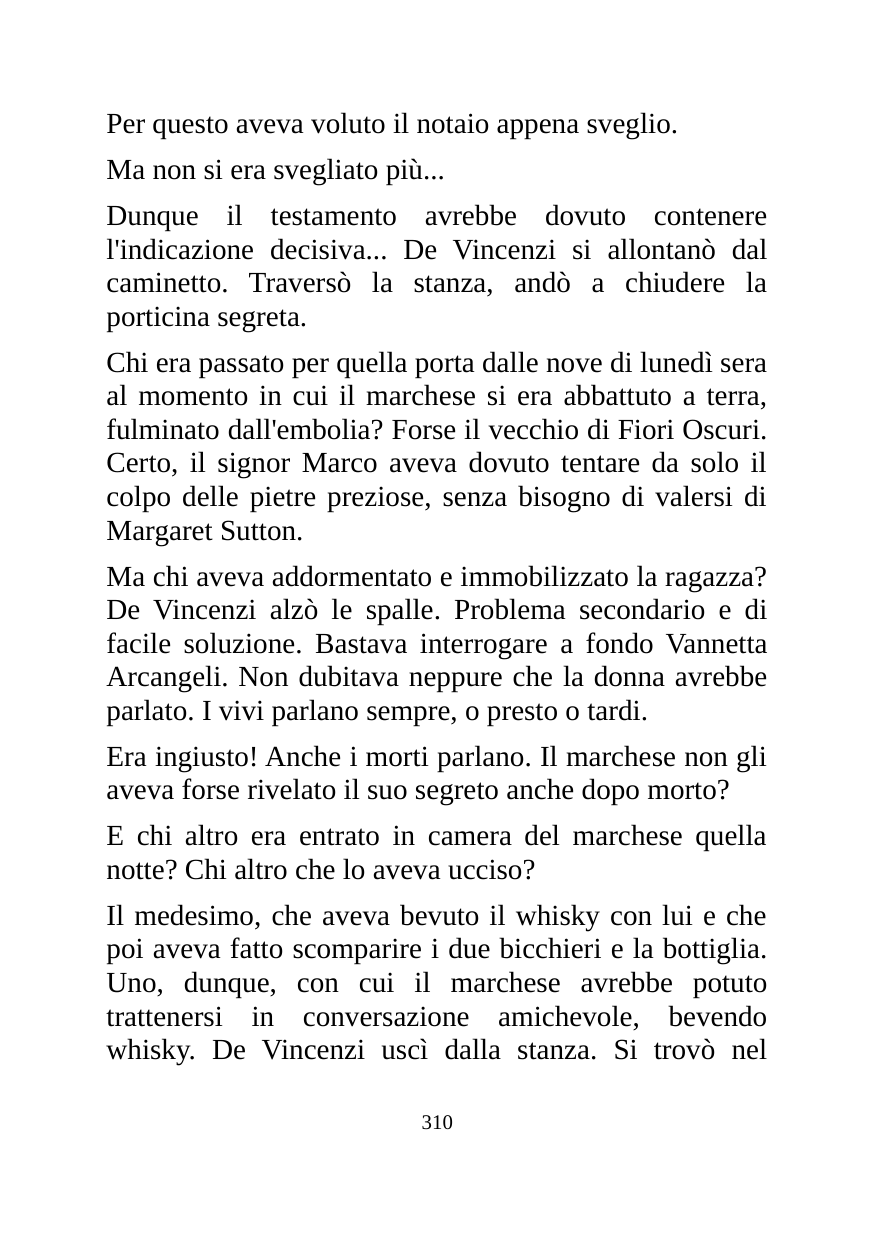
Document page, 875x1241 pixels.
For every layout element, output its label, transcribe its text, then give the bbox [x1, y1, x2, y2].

text Per questo aveva voluto il notaio appena sveglio. [106, 106, 768, 140]
text Ma chi aveva addormentato e immobilizzato la ragazza? De Vincenzi alzò le spalle. Problema secondario e di facile soluzione. Bastava interrogare a fondo Vannetta Arcangeli. Non dubitava neppure che la donna avrebbe parlato. I vivi parlano sempre, o presto o tardi. [106, 559, 768, 726]
text Il medesimo, che aveva bevuto il whisky con lui e che poi aveva fatto scomparire i due bicchieri e la bottiglia. Uno, dunque, con cui il marchese avrebbe potuto trattenersi in conversazione amichevole, bevendo whisky. De Vincenzi uscì dalla stanza. Si trovò nel [106, 898, 768, 1066]
text Ma non si era svegliato più... [106, 152, 768, 186]
text E chi altro era entrato in camera del marchese quella notte? Chi altro che lo aveva ucciso? [106, 818, 768, 886]
text Chi era passato per quella porta dalle nove di lunedì sera al momento in cui il marchese si era abbattuto a terra, fulminato dall'embolia? Forse il vecchio di Fiori Oscuri. Certo, il signor Marco aveva dovuto tentare da solo il colpo delle pietre preziose, senza bisogno di valersi di Margaret Sutton. [106, 345, 768, 546]
text Era ingiusto! Anche i morti parlano. Il marchese non gli aveva forse rivelato il suo segreto anche dopo morto? [106, 739, 768, 806]
text Dunque il testamento avrebbe dovuto contenere l'indicazione decisiva... De Vincenzi si allontanò dal caminetto. Traversò la stanza, andò a chiudere la porticina segreta. [106, 198, 768, 332]
